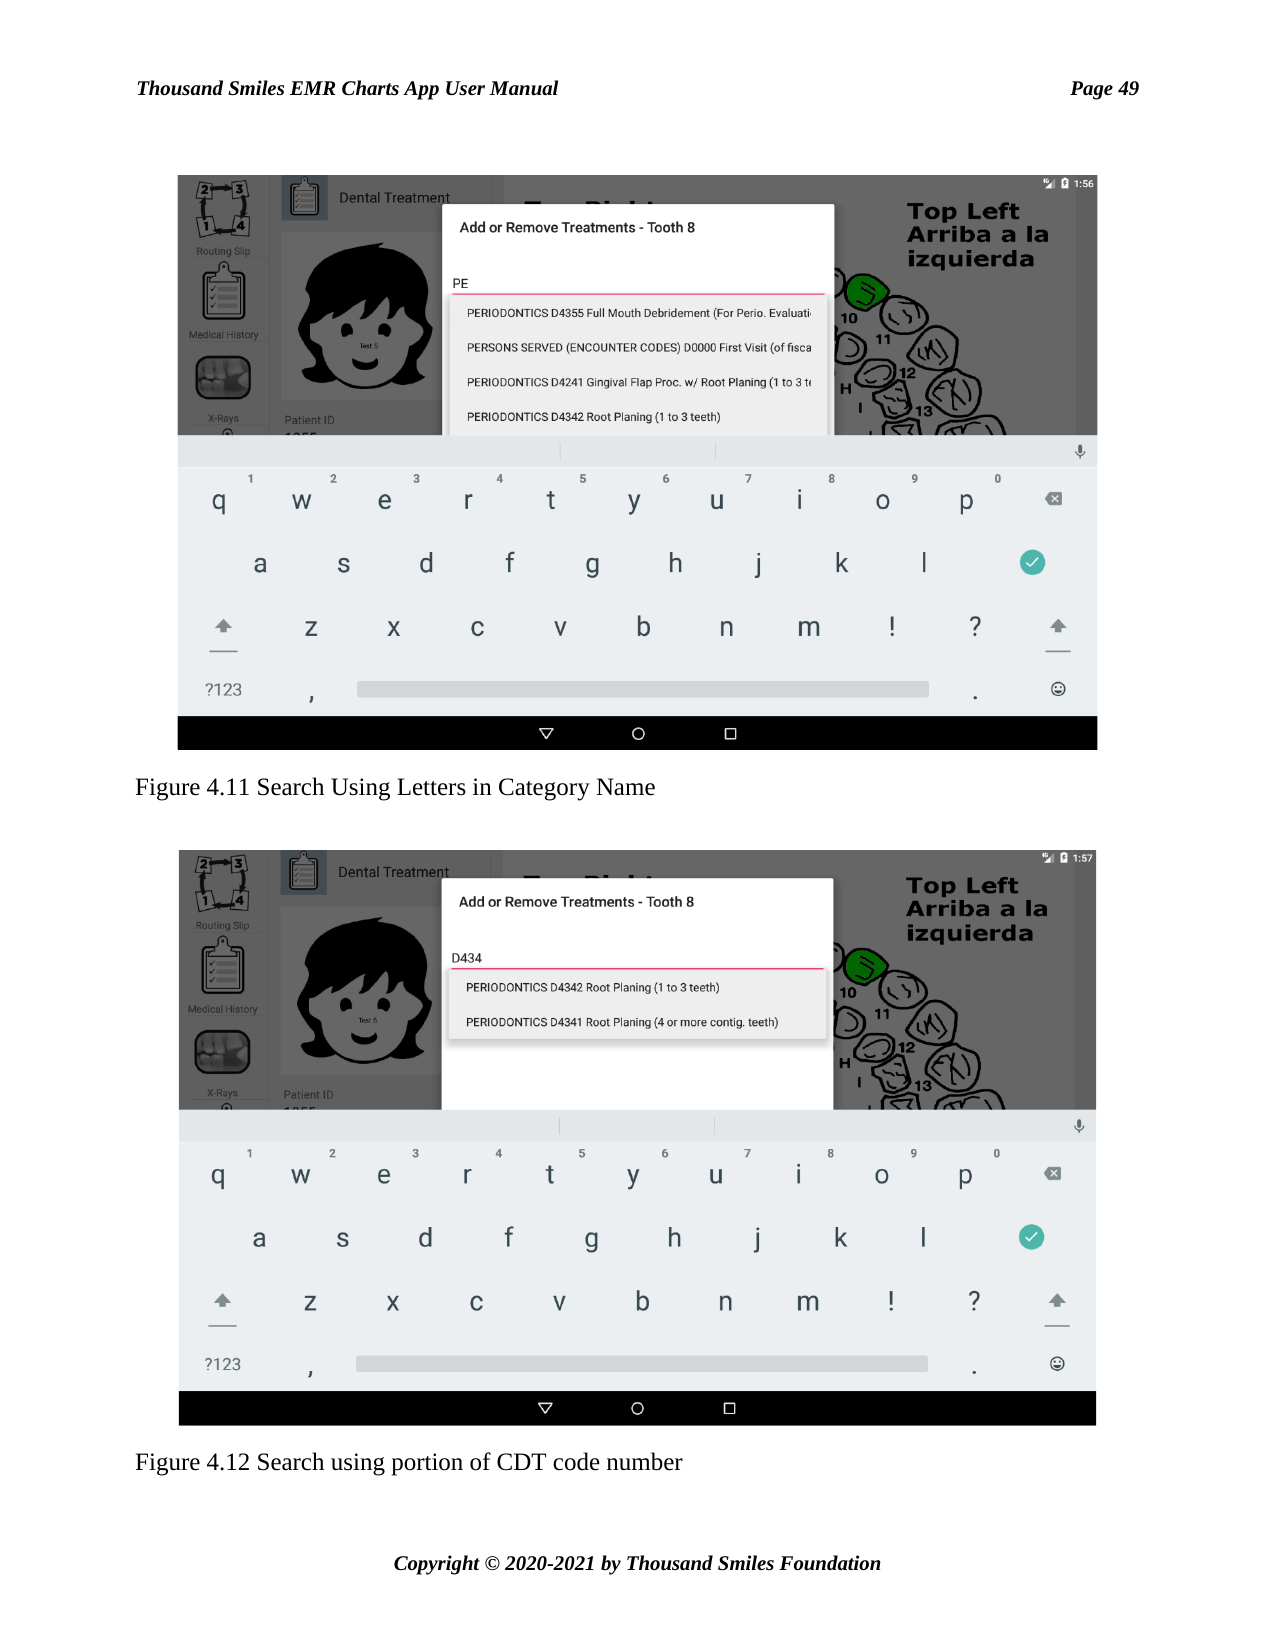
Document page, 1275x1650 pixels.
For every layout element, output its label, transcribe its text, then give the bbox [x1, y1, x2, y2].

text Figure 4.11 Search Using Letters in Category Name [135, 775, 1140, 800]
picture [178, 850, 1097, 1426]
picture [177, 175, 1098, 750]
text Figure 4.12 Search using portion of CDT code number [135, 1450, 1140, 1475]
